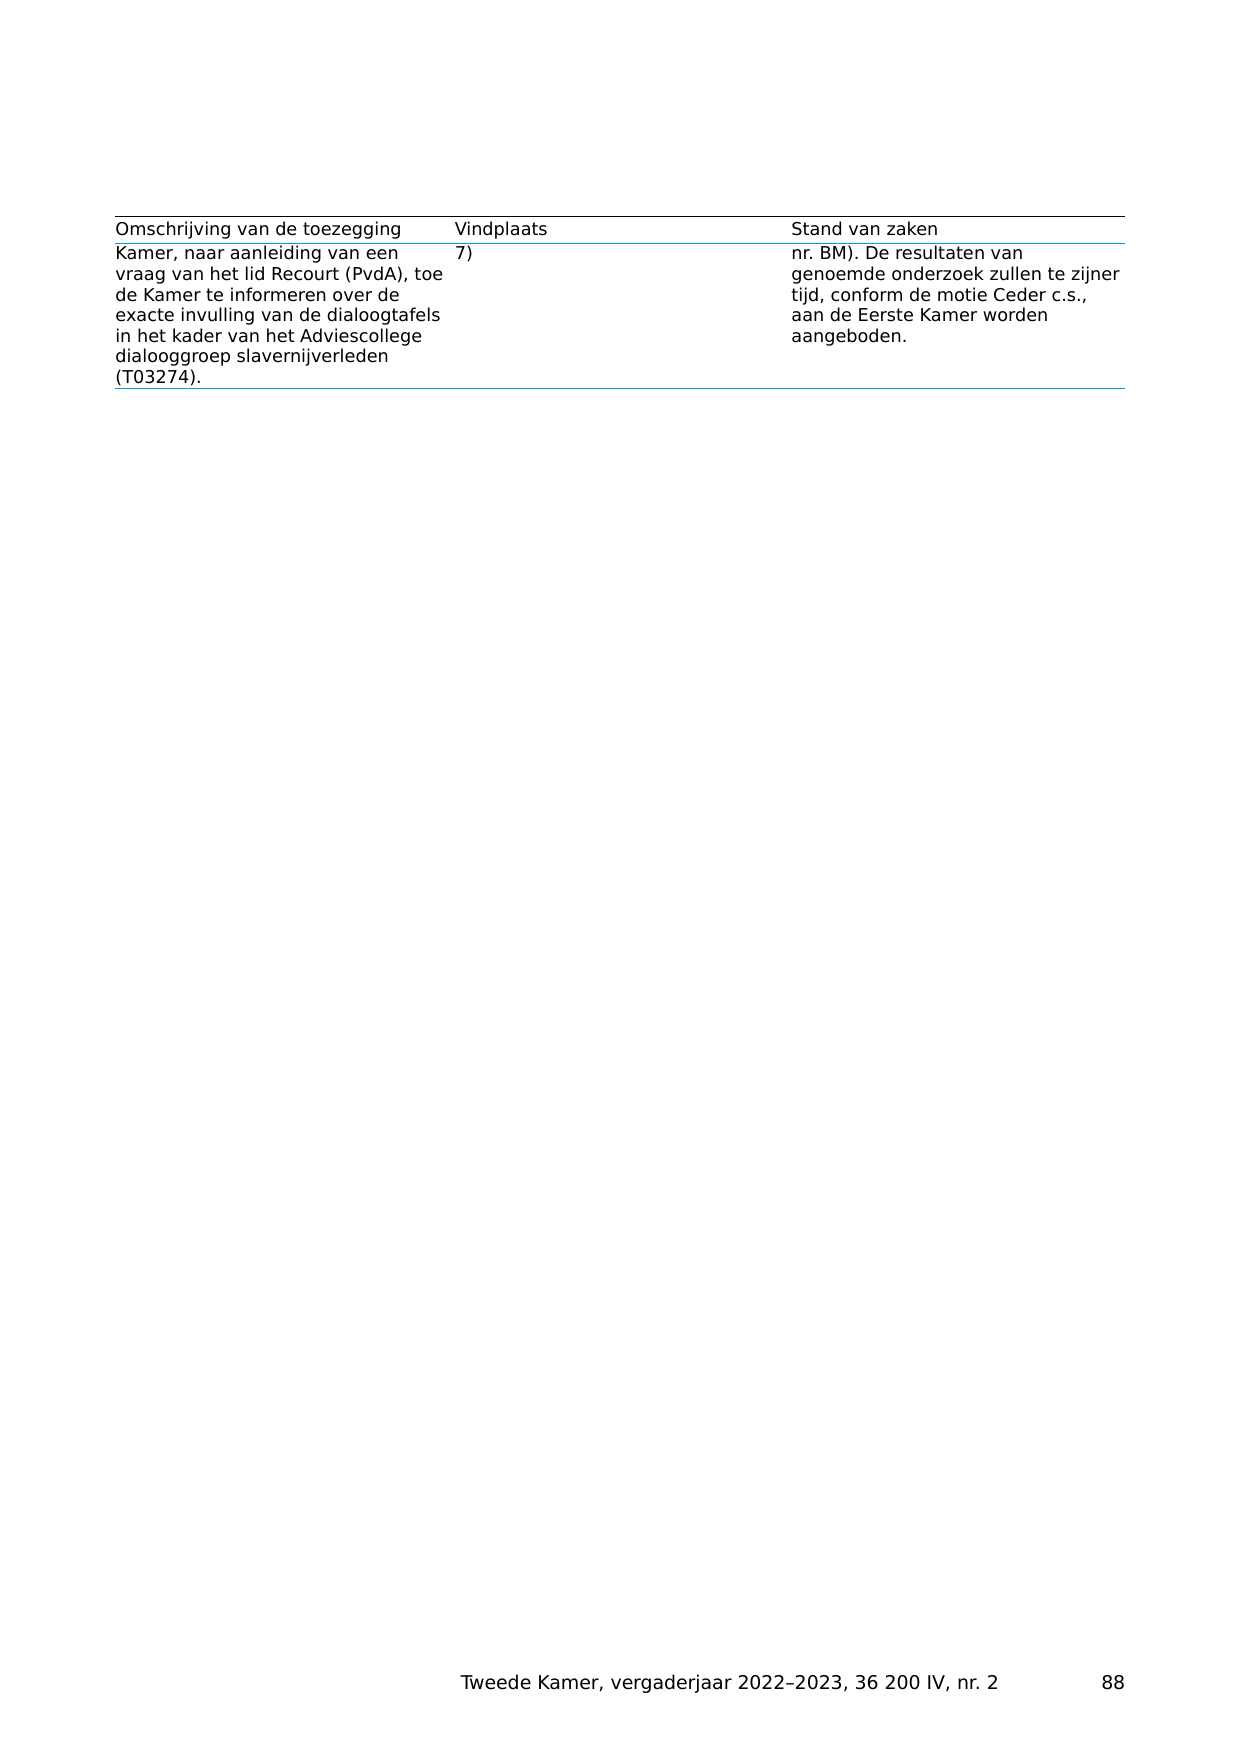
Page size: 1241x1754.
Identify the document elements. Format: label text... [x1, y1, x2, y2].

table_cell 7) [452, 244, 788, 388]
table_header Tabel 39 Door bewindslieden gedane toezeggingen die nog niet zijn afgerond (stand per 30 juni 2022) [115, 191, 1125, 216]
table_cell Stand van zaken [788, 217, 1125, 243]
table_cell Kamer, naar aanleiding van een vraag van het lid Recourt (PvdA), toe de Kamer te informeren over de exacte invulling van de dialoogtafels in het kader van het Adviescollege dialooggroep slavernijverleden (T03274). [115, 244, 452, 388]
table_cell nr. BM). De resultaten van genoemde onderzoek zullen te zijner tijd, conform de motie Ceder c.s., aan de Eerste Kamer worden aangeboden. [788, 244, 1125, 388]
table_cell Vindplaats [452, 217, 788, 243]
table_cell Omschrijving van de toezegging [115, 217, 452, 243]
